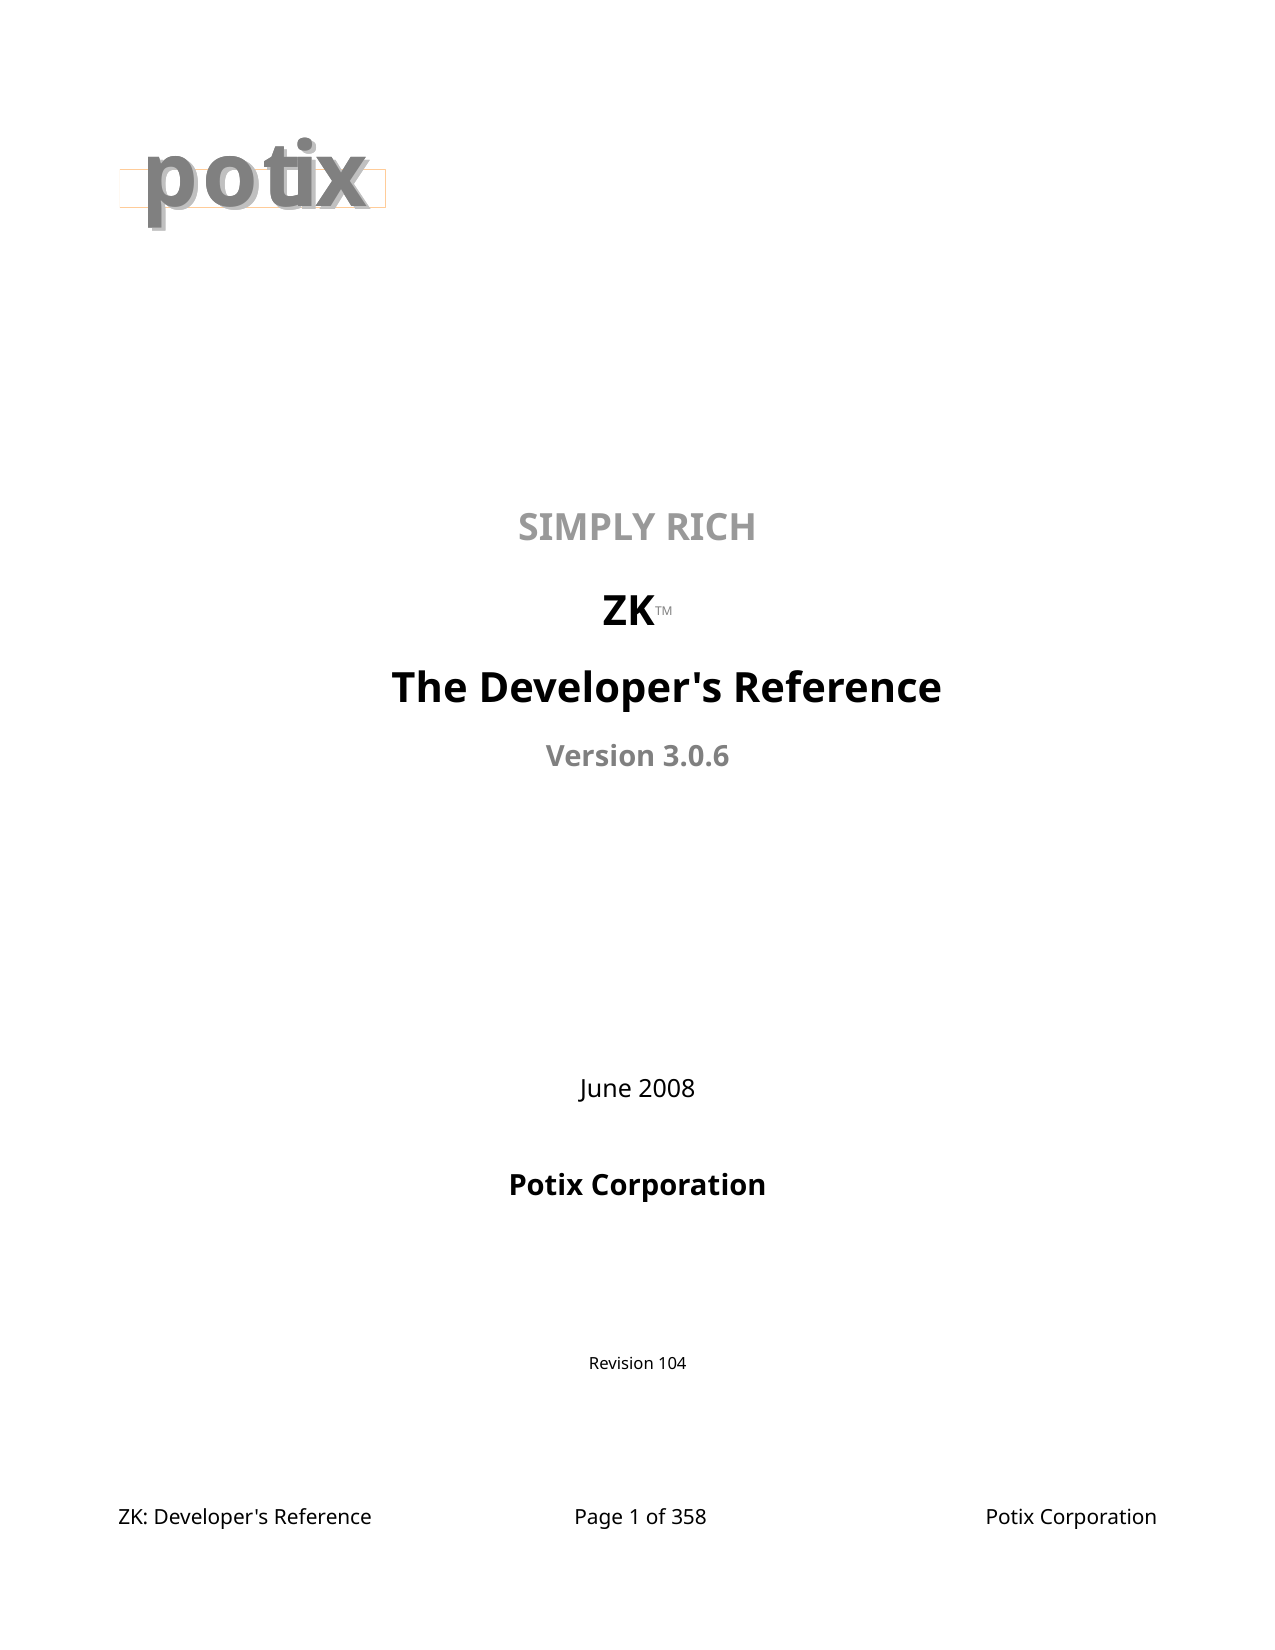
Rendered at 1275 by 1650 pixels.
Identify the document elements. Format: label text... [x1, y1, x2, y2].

text ZKTM [118, 580, 1157, 637]
text Potix Corporation [118, 1164, 1157, 1203]
text SIMPLY RICH [118, 500, 1157, 551]
title The Developer's Reference [177, 658, 1157, 715]
text June 2008 [118, 1071, 1157, 1105]
text Revision 104 [118, 1351, 1157, 1374]
subtitle Version 3.0.6 [118, 736, 1157, 775]
